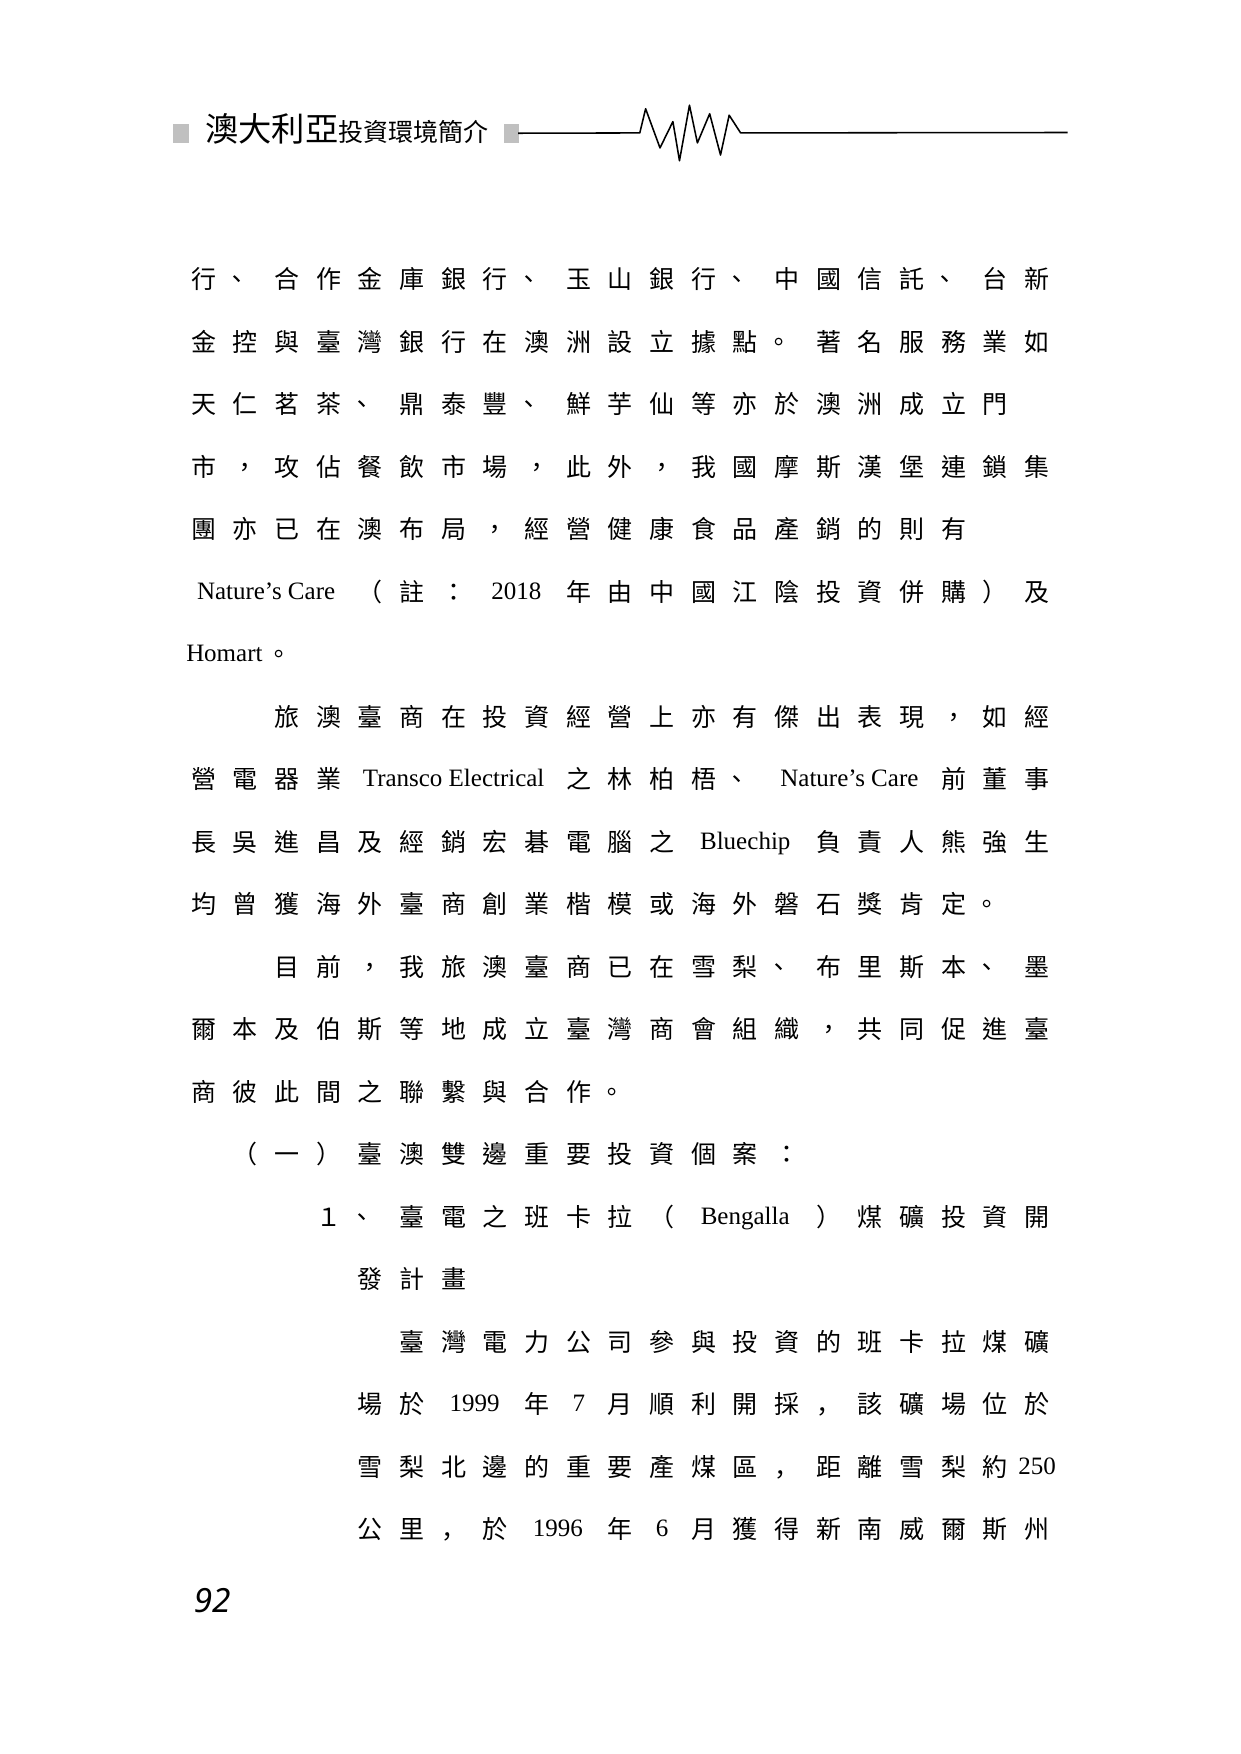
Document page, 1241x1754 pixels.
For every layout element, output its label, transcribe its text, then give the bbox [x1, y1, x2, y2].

text 旅澳臺商在投資經營上亦有傑出表現，如經營電器業Transco Electrical之林柏梧、Nature’s Care前董事長吳進昌及經銷宏碁電腦之Bluechip負責人熊強生均曾獲海外臺商創業楷模或海外磐石獎肯定。 [183, 674, 1058, 924]
text 目前，我旅澳臺商已在雪梨、布里斯本、墨爾本及伯斯等地成立臺灣商會組織，共同促進臺商彼此間之聯繫與合作。 [183, 924, 1058, 1111]
text 臺灣電力公司參與投資的班卡拉煤礦場於1999年7月順利開採，該礦場位於雪梨北邊的重要產煤區，距離雪梨約250公里，於1996年6月獲得新南威爾斯州 [330, 1299, 1058, 1549]
text （一）臺澳雙邊重要投資個案： [207, 1111, 1058, 1174]
text 行、合作金庫銀行、玉山銀行、中國信託、台新金控與臺灣銀行在澳洲設立據點。著名服務業如天仁茗茶、鼎泰豐、鮮芋仙等亦於澳洲成立門市，攻佔餐飲市場，此外，我國摩斯漢堡連鎖集團亦已在澳布局，經營健康食品產銷的則有Nature’s Care（註：2018年由中國江陰投資併購）及Homart。 [183, 236, 1058, 674]
text １、臺電之班卡拉（Bengalla）煤礦投資開發計畫 [281, 1174, 1058, 1299]
